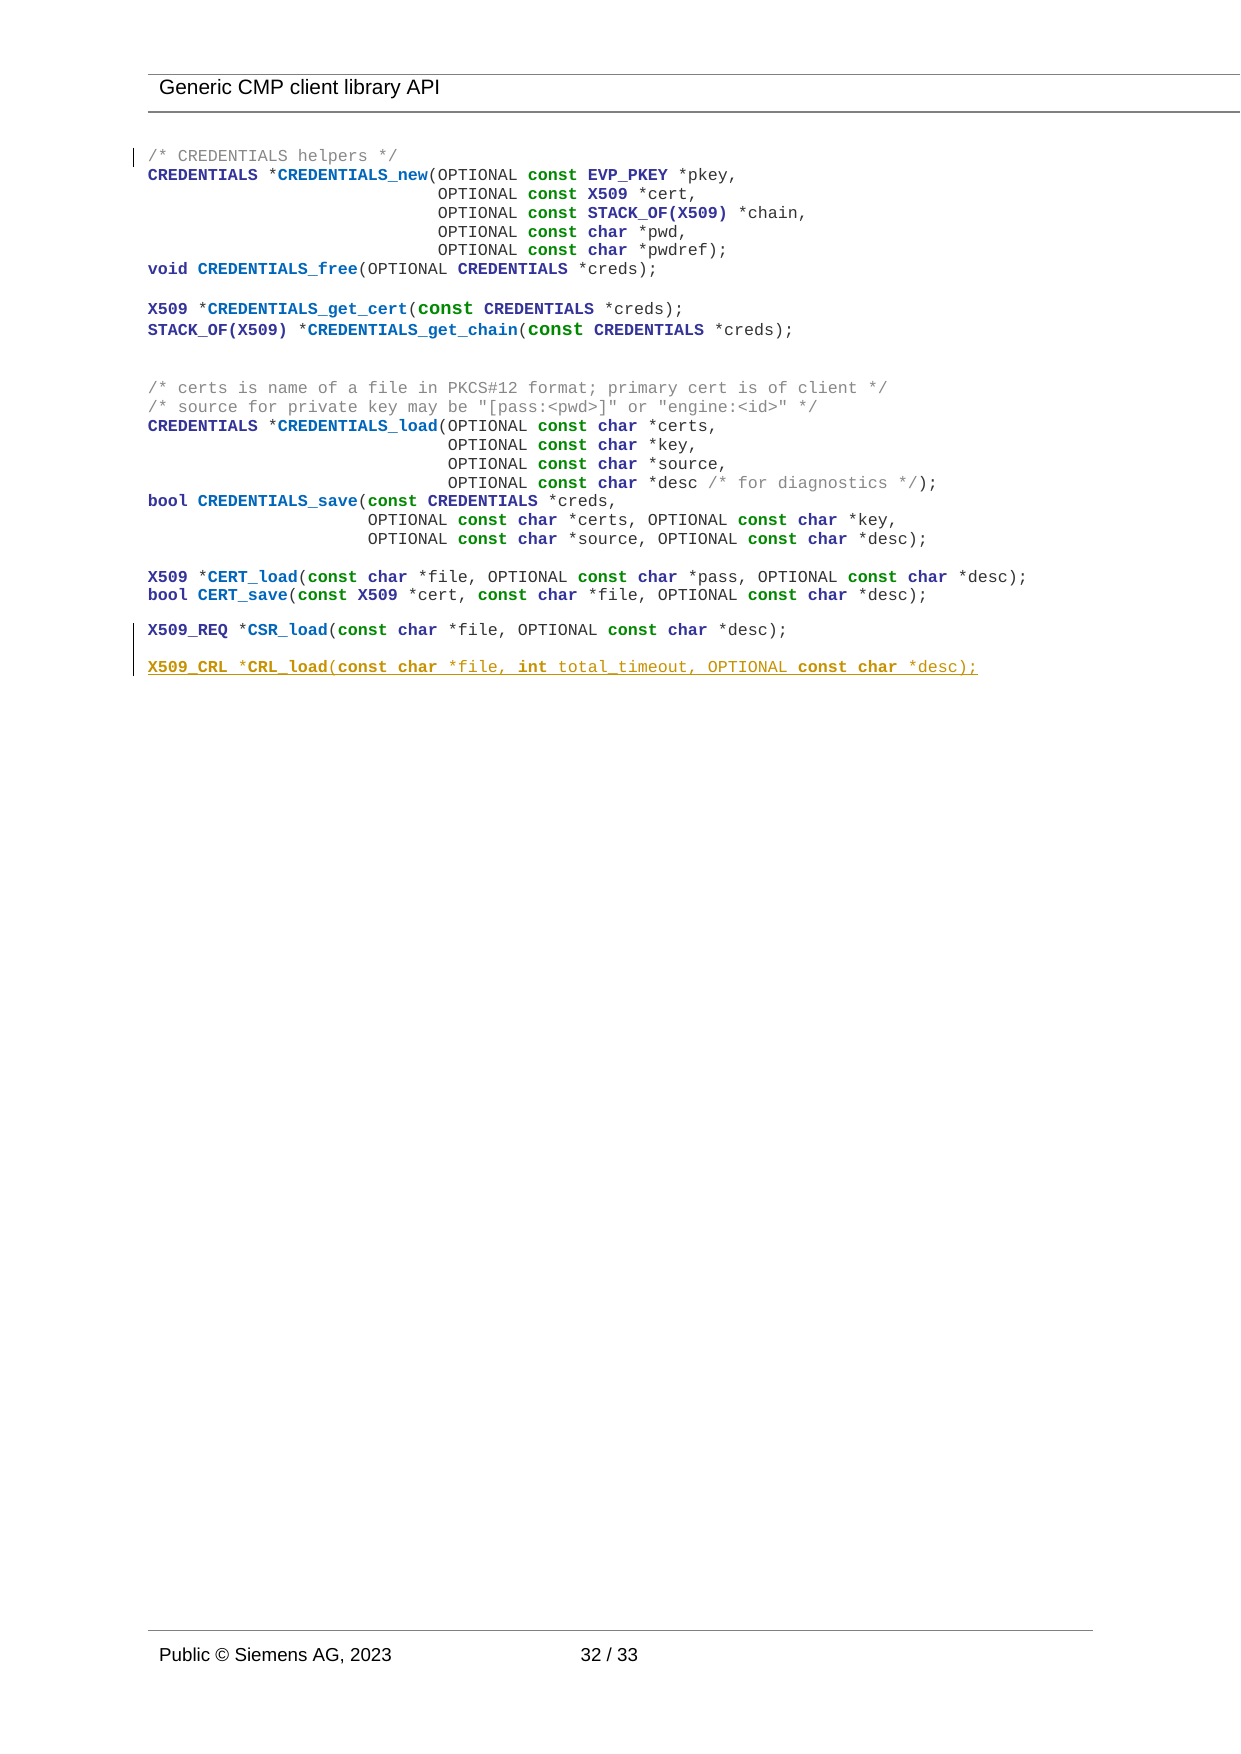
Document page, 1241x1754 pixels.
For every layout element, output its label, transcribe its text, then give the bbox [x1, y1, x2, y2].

text OPTIONAL const char *pwd, [148, 223, 1092, 242]
text OPTIONAL const char *pwdref); [148, 242, 1092, 261]
text OPTIONAL const char *source, [148, 455, 1092, 474]
text /* source for private key may be "[pass:<pwd>]" or "engine:<id>" */ [148, 399, 1092, 418]
text /* CREDENTIALS helpers */ [148, 148, 1092, 167]
text /* certs is name of a file in PKCS#12 format; primary cert is of client */ [148, 380, 1092, 399]
text CREDENTIALS *CREDENTIALS_load(OPTIONAL const char *certs, [148, 418, 1092, 436]
text OPTIONAL const STACK_OF(X509) *chain, [148, 204, 1092, 223]
text X509_REQ *CSR_load(const char *file, OPTIONAL const char *desc); [148, 604, 1092, 640]
text X509 *CREDENTIALS_get_cert(const CREDENTIALS *creds); STACK_OF(X509) *CREDENTIALS_get_chain(const CREDENTIALS *creds); [148, 298, 1092, 341]
text OPTIONAL const char *source, OPTIONAL const char *desc); [148, 531, 1092, 549]
text X509_CRL *CRL_load(const char *file, int total_timeout, OPTIONAL const char *desc); [148, 659, 1092, 676]
text OPTIONAL const char *desc /* for diagnostics */); [148, 474, 1092, 493]
text OPTIONAL const char *key, [148, 436, 1092, 455]
text OPTIONAL const X509 *cert, [148, 185, 1092, 204]
text CREDENTIALS *CREDENTIALS_new(OPTIONAL const EVP_PKEY *pkey, [148, 167, 1092, 185]
text bool CERT_save(const X509 *cert, const char *file, OPTIONAL const char *desc); [148, 587, 1092, 604]
text bool CREDENTIALS_save(const CREDENTIALS *creds, OPTIONAL const char *certs, OPTIONAL const char *key, [148, 493, 1092, 531]
text void CREDENTIALS_free(OPTIONAL CREDENTIALS *creds); [148, 261, 1092, 280]
text X509 *CERT_load(const char *file, OPTIONAL const char *pass, OPTIONAL const char *desc); [148, 568, 1092, 587]
